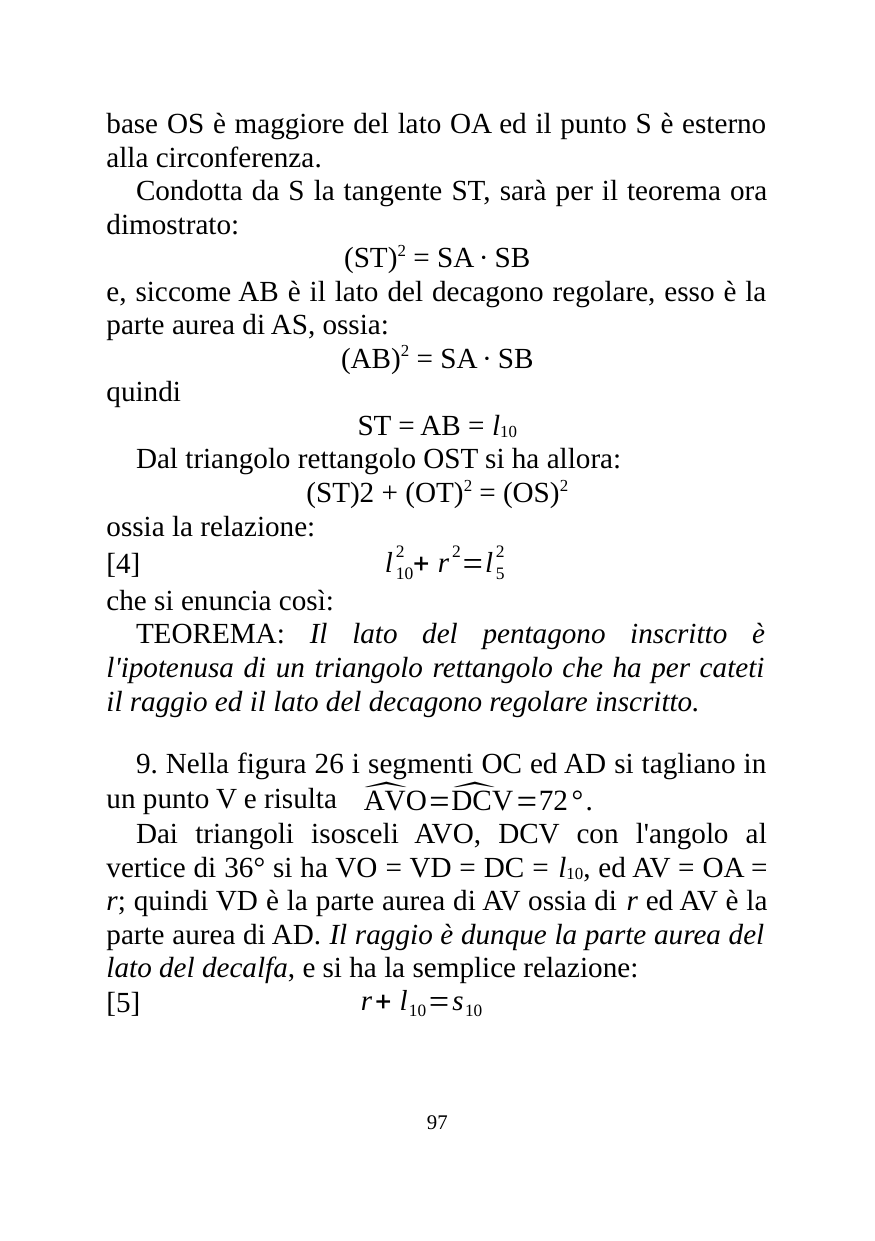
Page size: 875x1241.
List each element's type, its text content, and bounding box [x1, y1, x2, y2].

text TEOREMA: Il lato del pentagono inscritto è l'ipotenusa di un triangolo rettangolo che ha per cateti il raggio ed il lato del decagono regolare inscritto. [106, 617, 768, 717]
text e, siccome AB è il lato del decagono regolare, esso è la parte aurea di AS, ossia: [106, 274, 768, 341]
text ST = AB = l10 [106, 408, 768, 442]
text [5] [106, 984, 768, 1020]
text Condotta da S la tangente ST, sarà per il teorema ora dimostrato: [106, 173, 768, 240]
text Dai triangoli isosceli AVO, DCV con l'angolo al vertice di 36° si ha VO = VD = DC = l10, ed AV = OA = r; quindi VD è la parte aurea di AV ossia di r ed AV è la parte aurea di AD. Il raggio è dunque la parte aurea del lato del decalfa, e si ha la semplice relazione: [106, 816, 768, 984]
text che si enuncia così: [106, 583, 768, 617]
text [4] [106, 542, 768, 583]
text (ST)2 + (OT)2 = (OS)2 [106, 475, 768, 509]
text 9. Nella figura 26 i segmenti OC ed AD si tagliano in un punto V e risulta [106, 747, 768, 816]
text base OS è maggiore del lato OA ed il punto S è esterno alla circonferenza. [106, 106, 768, 173]
text ossia la relazione: [106, 509, 768, 542]
text (ST)2 = SA ∙ SB [106, 240, 768, 274]
text (AB)2 = SA ∙ SB [106, 341, 768, 374]
text Dal triangolo rettangolo OST si ha allora: [106, 442, 768, 475]
text quindi [106, 374, 768, 408]
